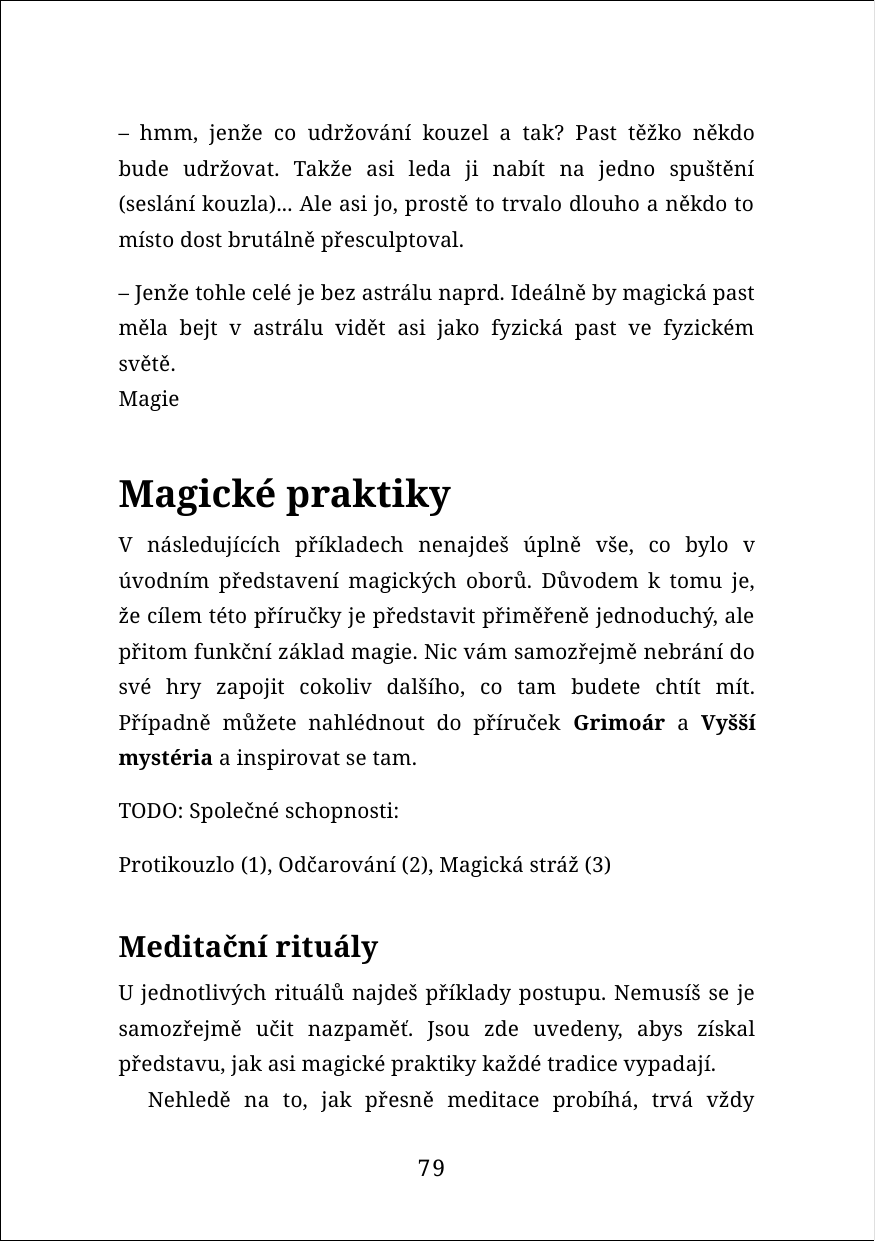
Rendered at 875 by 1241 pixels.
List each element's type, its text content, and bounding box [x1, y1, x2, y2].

text – hmm, jenže co udržování kouzel a tak? Past těžko někdo bude udržovat. Takže asi leda ji nabít na jedno spuštění (seslání kouzla)... Ale asi jo, prostě to trvalo dlouho a někdo to místo dost brutálně přesculptoval. [118, 118, 756, 253]
text V následujících příkladech nenajdeš úplně vše, co bylo v úvodním představení magických oborů. Důvodem k tomu je, že cílem této příručky je představit přiměřeně jednoduchý, ale přitom funkční základ magie. Nic vám samozřejmě nebrání do své hry zapojit cokoliv dalšího, co tam budete chtít mít. Případně můžete nahlédnout do příruček Grimoár a Vyšší mystéria a inspirovat se tam. [118, 530, 756, 772]
subtitle Magické praktiky [118, 467, 756, 518]
text Protikouzlo (1), Odčarování (2), Magická stráž (3) [118, 850, 756, 878]
text – Jenže tohle celé je bez astrálu naprd. Ideálně by magická past měla bejt v astrálu vidět asi jako fyzická past ve fyzickém světě. Magie [118, 278, 756, 413]
text U jednotlivých rituálů najdeš příklady postupu. Nemusíš se je samozřejmě učit nazpaměť. Jsou zde uvedeny, abys získal představu, jak asi magické praktiky každé tradice vypadají. Nehledě na to, jak přesně meditace probíhá, trvá vždy [118, 978, 756, 1113]
subtitle Meditační rituály [118, 927, 756, 966]
text TODO: Společné schopnosti: [118, 797, 756, 825]
